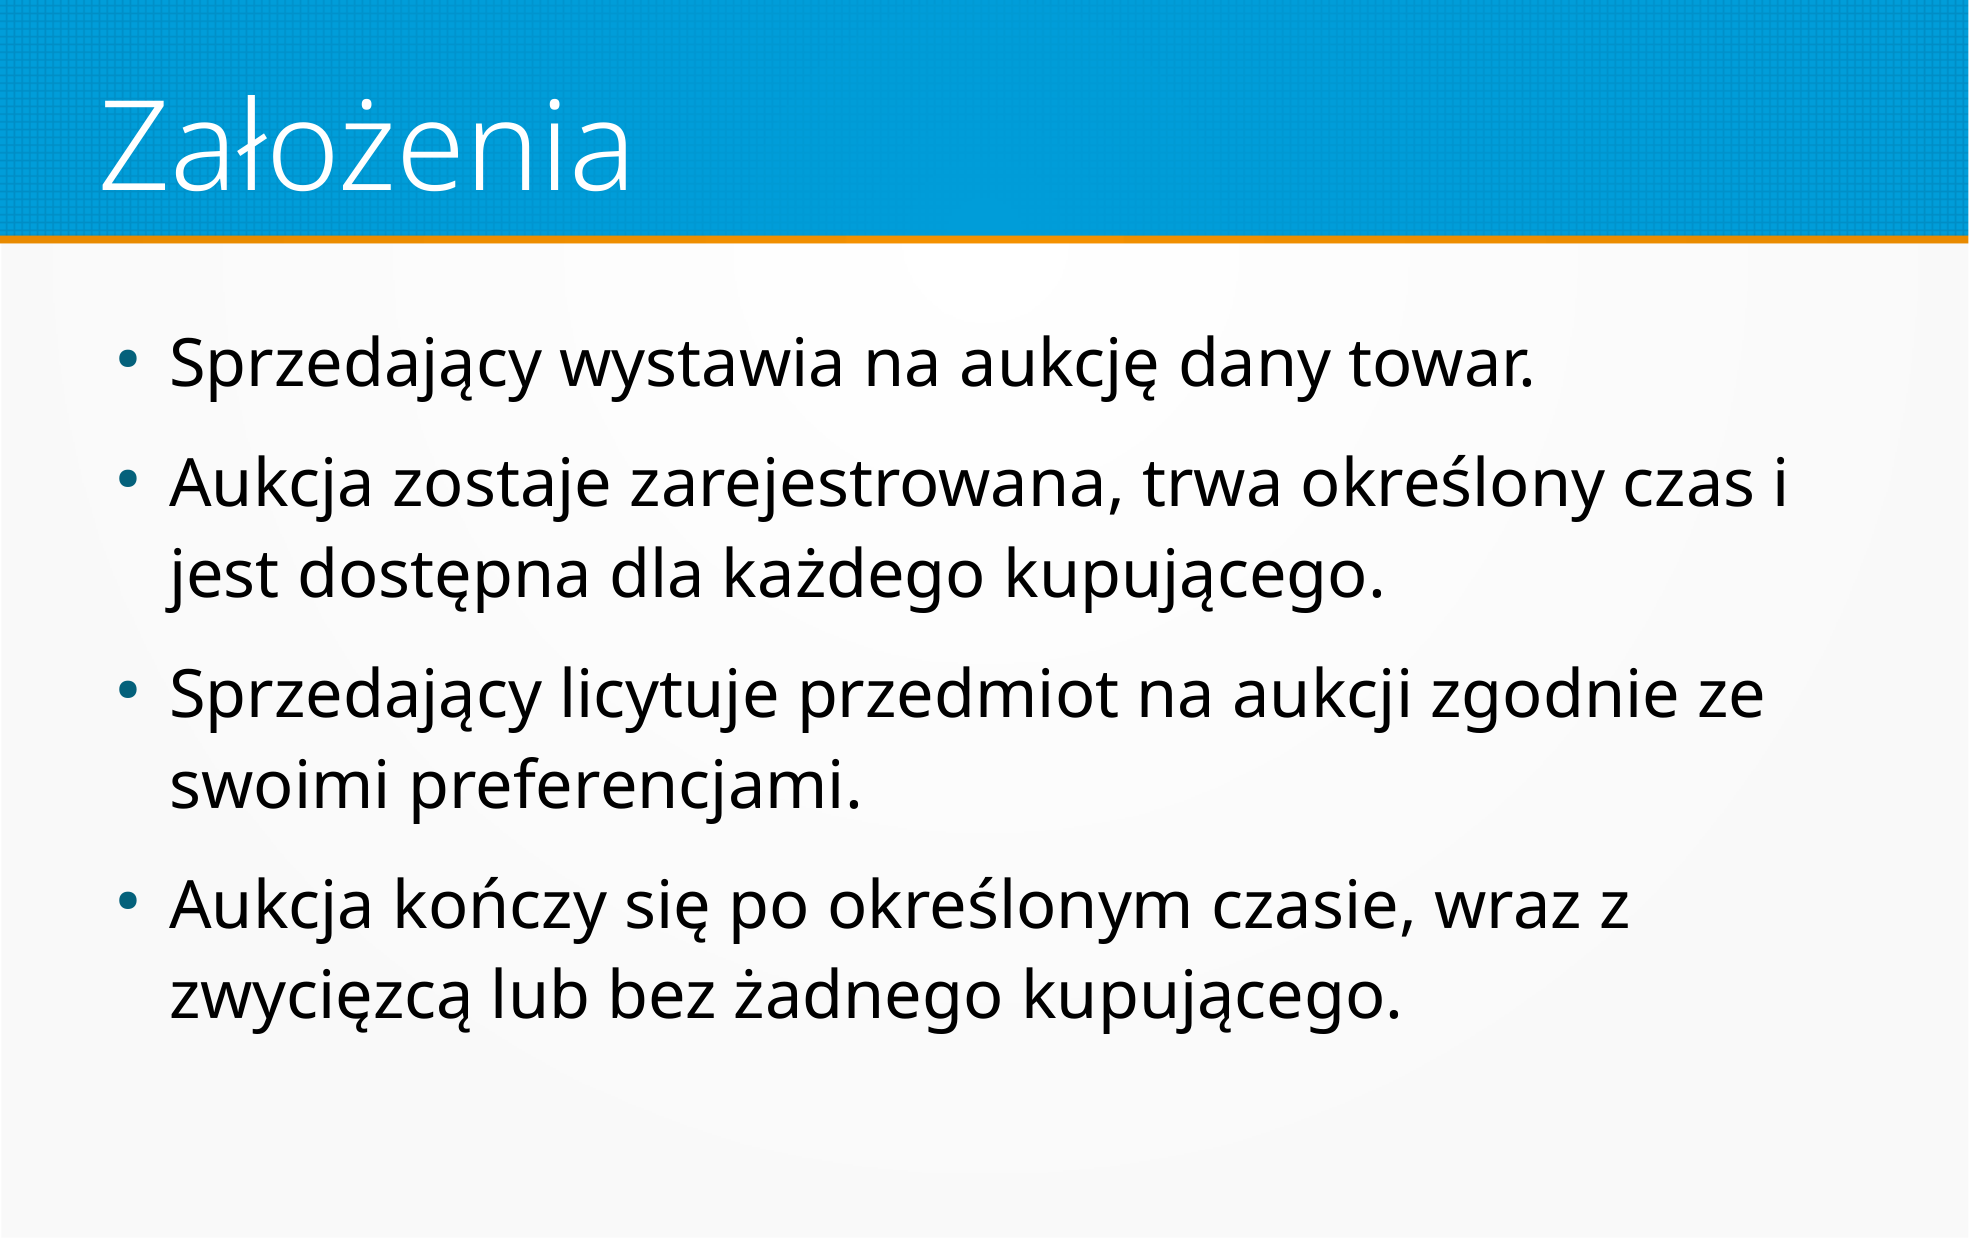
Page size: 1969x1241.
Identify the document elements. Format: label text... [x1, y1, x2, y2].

picture [0, 236, 1969, 1241]
title Założenia [98, 19, 1870, 227]
list Sprzedający wystawia na aukcję dany towar. Aukcja zostaje zarejestrowana, trwa określony czas i jest dostępna dla każdego kupującego. Sprzedający licytuje przedmiot na aukcji zgodnie ze swoimi preferencjami. Aukcja kończy się po określonym czasie, wraz z zwycięzcą lub bez żadnego kupującego. [98, 315, 1861, 1081]
